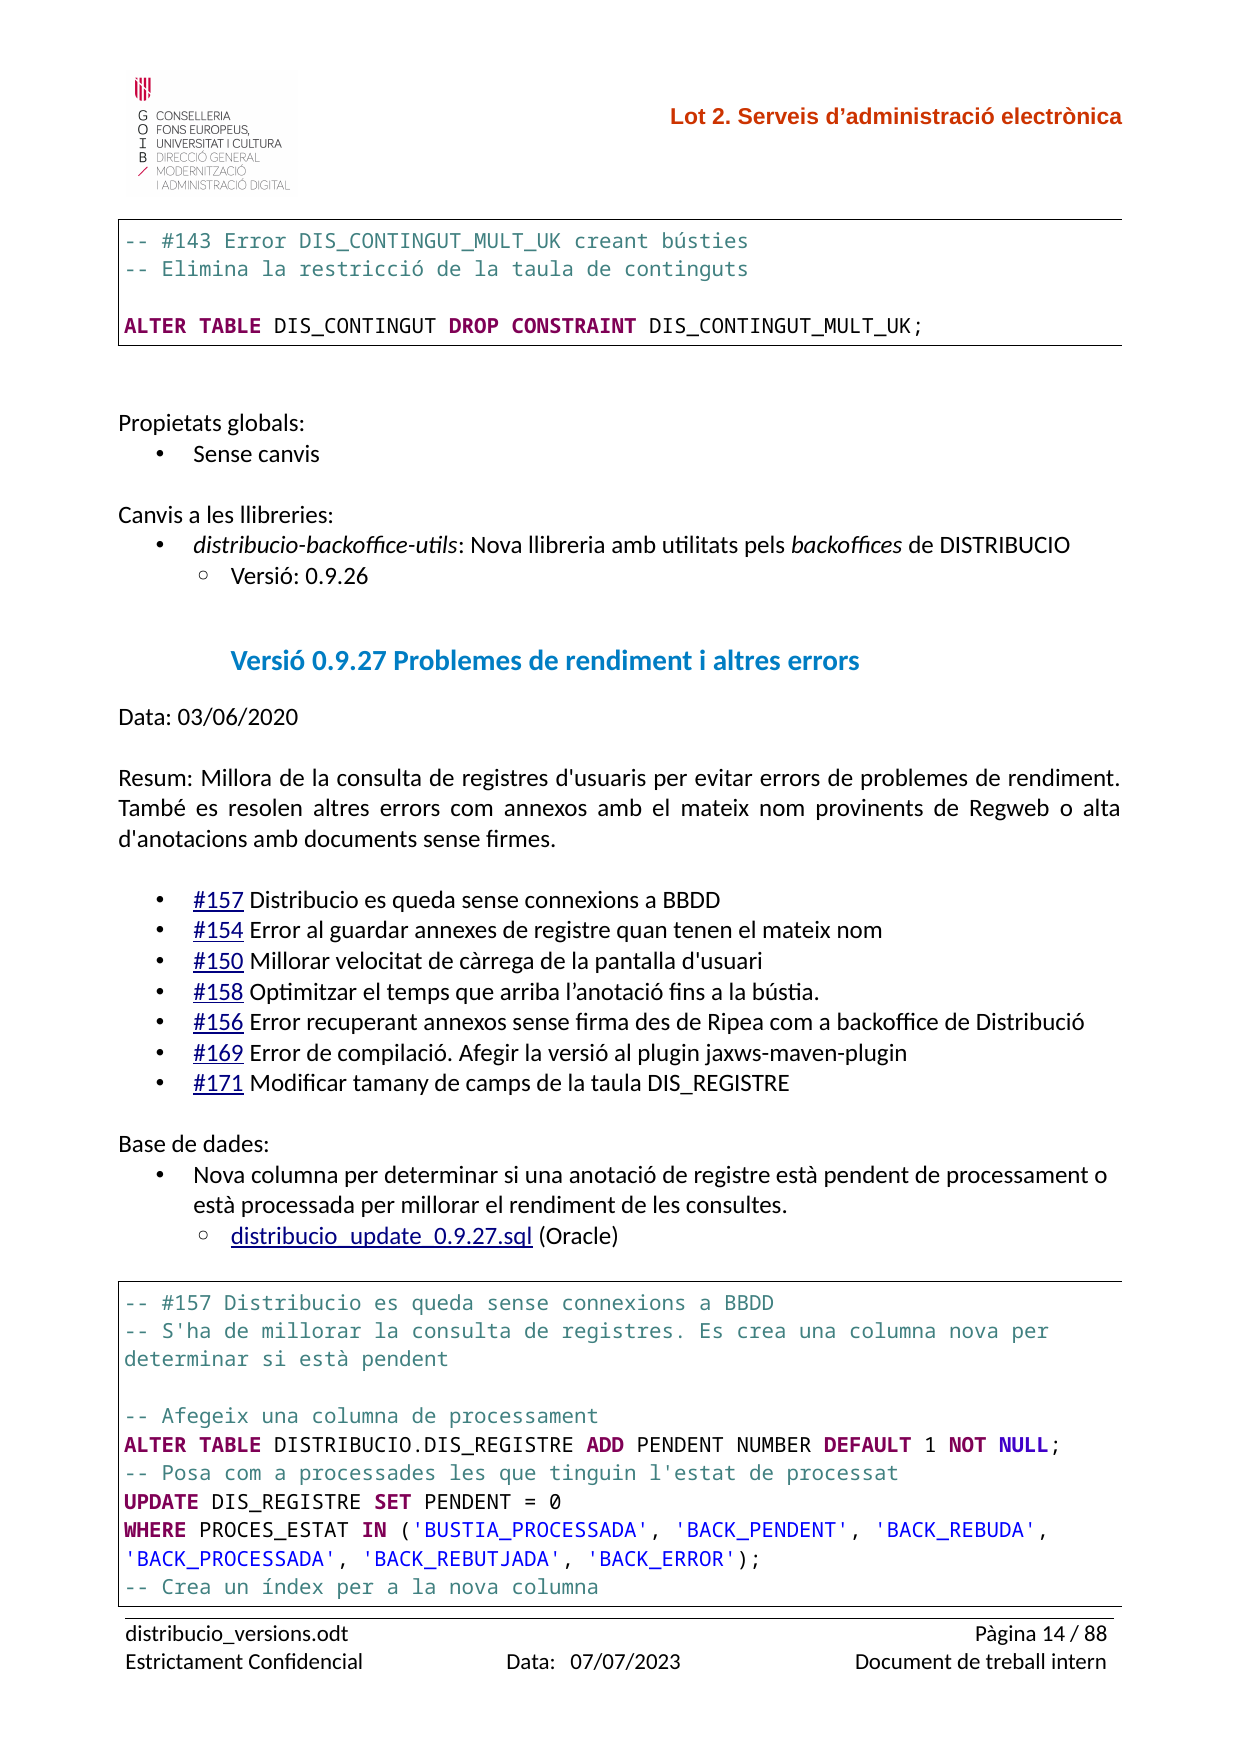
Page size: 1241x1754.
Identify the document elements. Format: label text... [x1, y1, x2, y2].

subtitle Versió 0.9.27 Problemes de rendiment i altres errors [153, 642, 1122, 677]
list #156 Error recuperant annexos sense firma des de Ripea com a backoffice de Distribució [156, 1006, 1122, 1037]
list #169 Error de compilació. Afegir la versió al plugin jaxws-maven-plugin [156, 1037, 1122, 1067]
table_header -- #143 Error DIS_CONTINGUT_MULT_UK creant bústies -- Elimina la restricció de la taula de continguts ALTER TABLE DIS_CONTINGUT DROP CONSTRAINT DIS_CONTINGUT_MULT_UK; [119, 220, 1122, 345]
list #158 Optimitzar el temps que arriba l’anotació fins a la bústia. [156, 976, 1122, 1006]
picture [126, 70, 299, 197]
text Canvis a les llibreries: [118, 499, 1122, 529]
list #157 Distribucio es queda sense connexions a BBDD [156, 884, 1122, 915]
text Resum: Millora de la consulta de registres d'usuaris per evitar errors de problemes de rendiment. També es resolen altres errors com annexos amb el mateix nom provinents de Regweb o alta d'anotacions amb documents sense firmes. [118, 762, 1122, 854]
list #150 Millorar velocitat de càrrega de la pantalla d'usuari [156, 945, 1122, 976]
list distribucio_update_0.9.27.sql (Oracle) [193, 1220, 1122, 1250]
list Sense canvis [156, 438, 1122, 468]
list #154 Error al guardar annexes de registre quan tenen el mateix nom [156, 915, 1122, 945]
table_header -- #157 Distribucio es queda sense connexions a BBDD -- S'ha de millorar la consulta de registres. Es crea una columna nova per determinar si està pendent -- Afegeix una columna de processament ALTER TABLE DISTRIBUCIO.DIS_REGISTRE ADD PENDENT NUMBER DEFAULT 1 NOT NULL; -- Posa com a processades les que tinguin l'estat de processat UPDATE DIS_REGISTRE SET PENDENT = 0 WHERE PROCES_ESTAT IN ('BUSTIA_PROCESSADA', 'BACK_PENDENT', 'BACK_REBUDA', 'BACK_PROCESSADA', 'BACK_REBUTJADA', 'BACK_ERROR'); -- Crea un índex per a la nova columna [119, 1282, 1122, 1606]
text Base de dades: [118, 1128, 1122, 1159]
list Versió: 0.9.26 [193, 560, 1122, 591]
list Nova columna per determinar si una anotació de registre està pendent de processament o està processada per millorar el rendiment de les consultes. [156, 1159, 1122, 1220]
text Data: 03/06/2020 [118, 701, 1122, 732]
list #171 Modificar tamany de camps de la taula DIS_REGISTRE [156, 1067, 1122, 1098]
text Propietats globals: [118, 407, 1122, 438]
list distribucio-backoffice-utils: Nova llibreria amb utilitats pels backoffices de DISTRIBUCIO [156, 529, 1122, 560]
